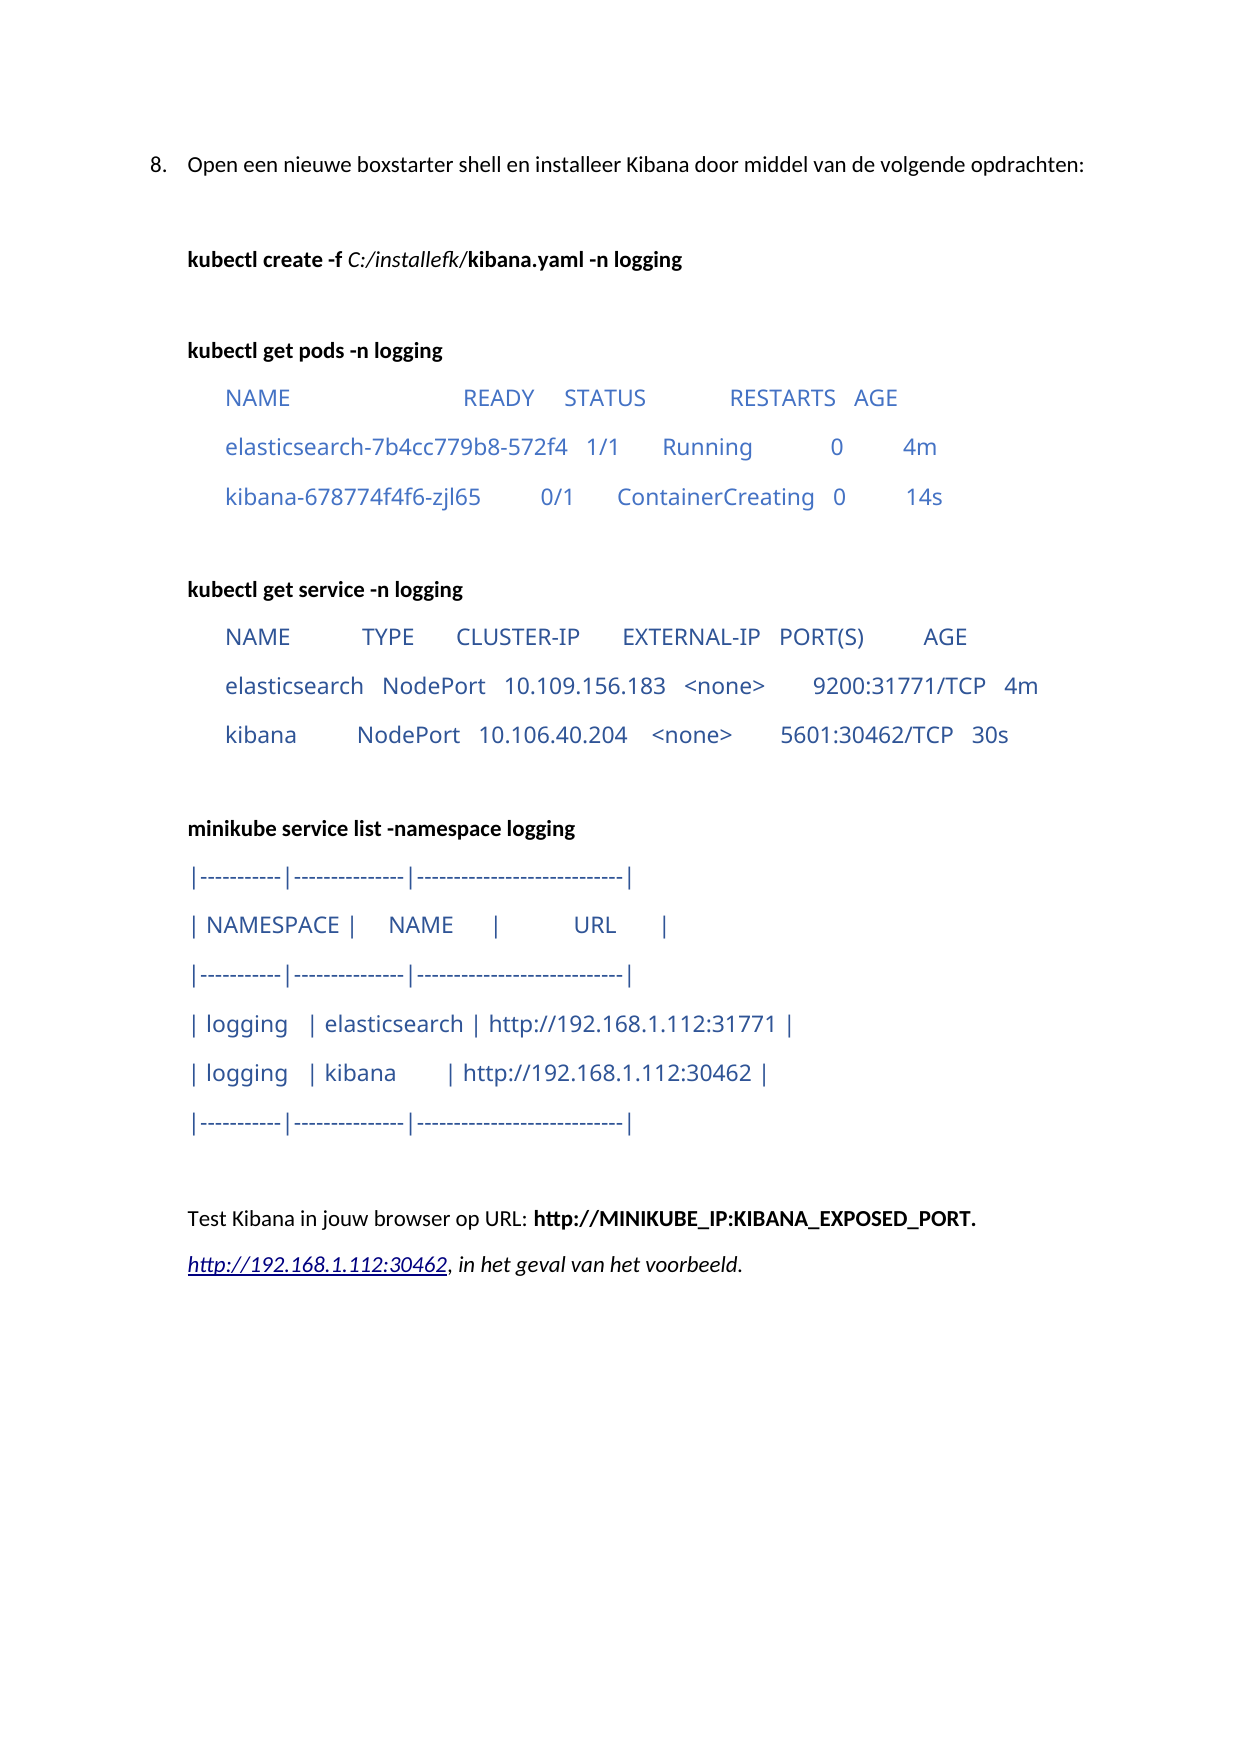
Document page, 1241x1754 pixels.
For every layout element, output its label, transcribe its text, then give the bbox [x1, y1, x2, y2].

text | logging | kibana | http://192.168.1.112:30462 | [187, 1057, 1090, 1088]
text Test Kibana in jouw browser op URL: http://MINIKUBE_IP:KIBANA_EXPOSED_PORT. [187, 1204, 1090, 1232]
list Open een nieuwe boxstarter shell en installeer Kibana door middel van de volgende opdrachten: [150, 150, 1090, 178]
text | NAMESPACE | NAME | URL | [187, 909, 1090, 940]
text kubectl get service -n logging [187, 575, 1090, 603]
text NAME READY STATUS RESTARTS AGE [225, 382, 1090, 413]
text kibana-678774f4f6-zjl65 0/1 ContainerCreating 0 14s [225, 480, 1090, 512]
text elasticsearch-7b4cc779b8-572f4 1/1 Running 0 4m [225, 431, 1090, 462]
text NAME TYPE CLUSTER-IP EXTERNAL-IP PORT(S) AGE [225, 621, 1090, 652]
text kubectl create -f C:/installefk/kibana.yaml -n logging [187, 245, 1090, 273]
text | logging | elasticsearch | http://192.168.1.112:31771 | [187, 1007, 1090, 1039]
text kibana NodePort 10.106.40.204 <none> 5601:30462/TCP 30s [225, 719, 1090, 751]
text elasticsearch NodePort 10.109.156.183 <none> 9200:31771/TCP 4m [225, 670, 1090, 701]
text minikube service list -namespace logging [187, 814, 1090, 842]
text kubectl get pods -n logging [187, 336, 1090, 364]
text |-----------|---------------|----------------------------| [187, 958, 1090, 989]
text |-----------|---------------|----------------------------| [187, 1106, 1090, 1137]
text http://192.168.1.112:30462, in het geval van het voorbeeld. [187, 1250, 1090, 1278]
text |-----------|---------------|----------------------------| [187, 860, 1090, 891]
